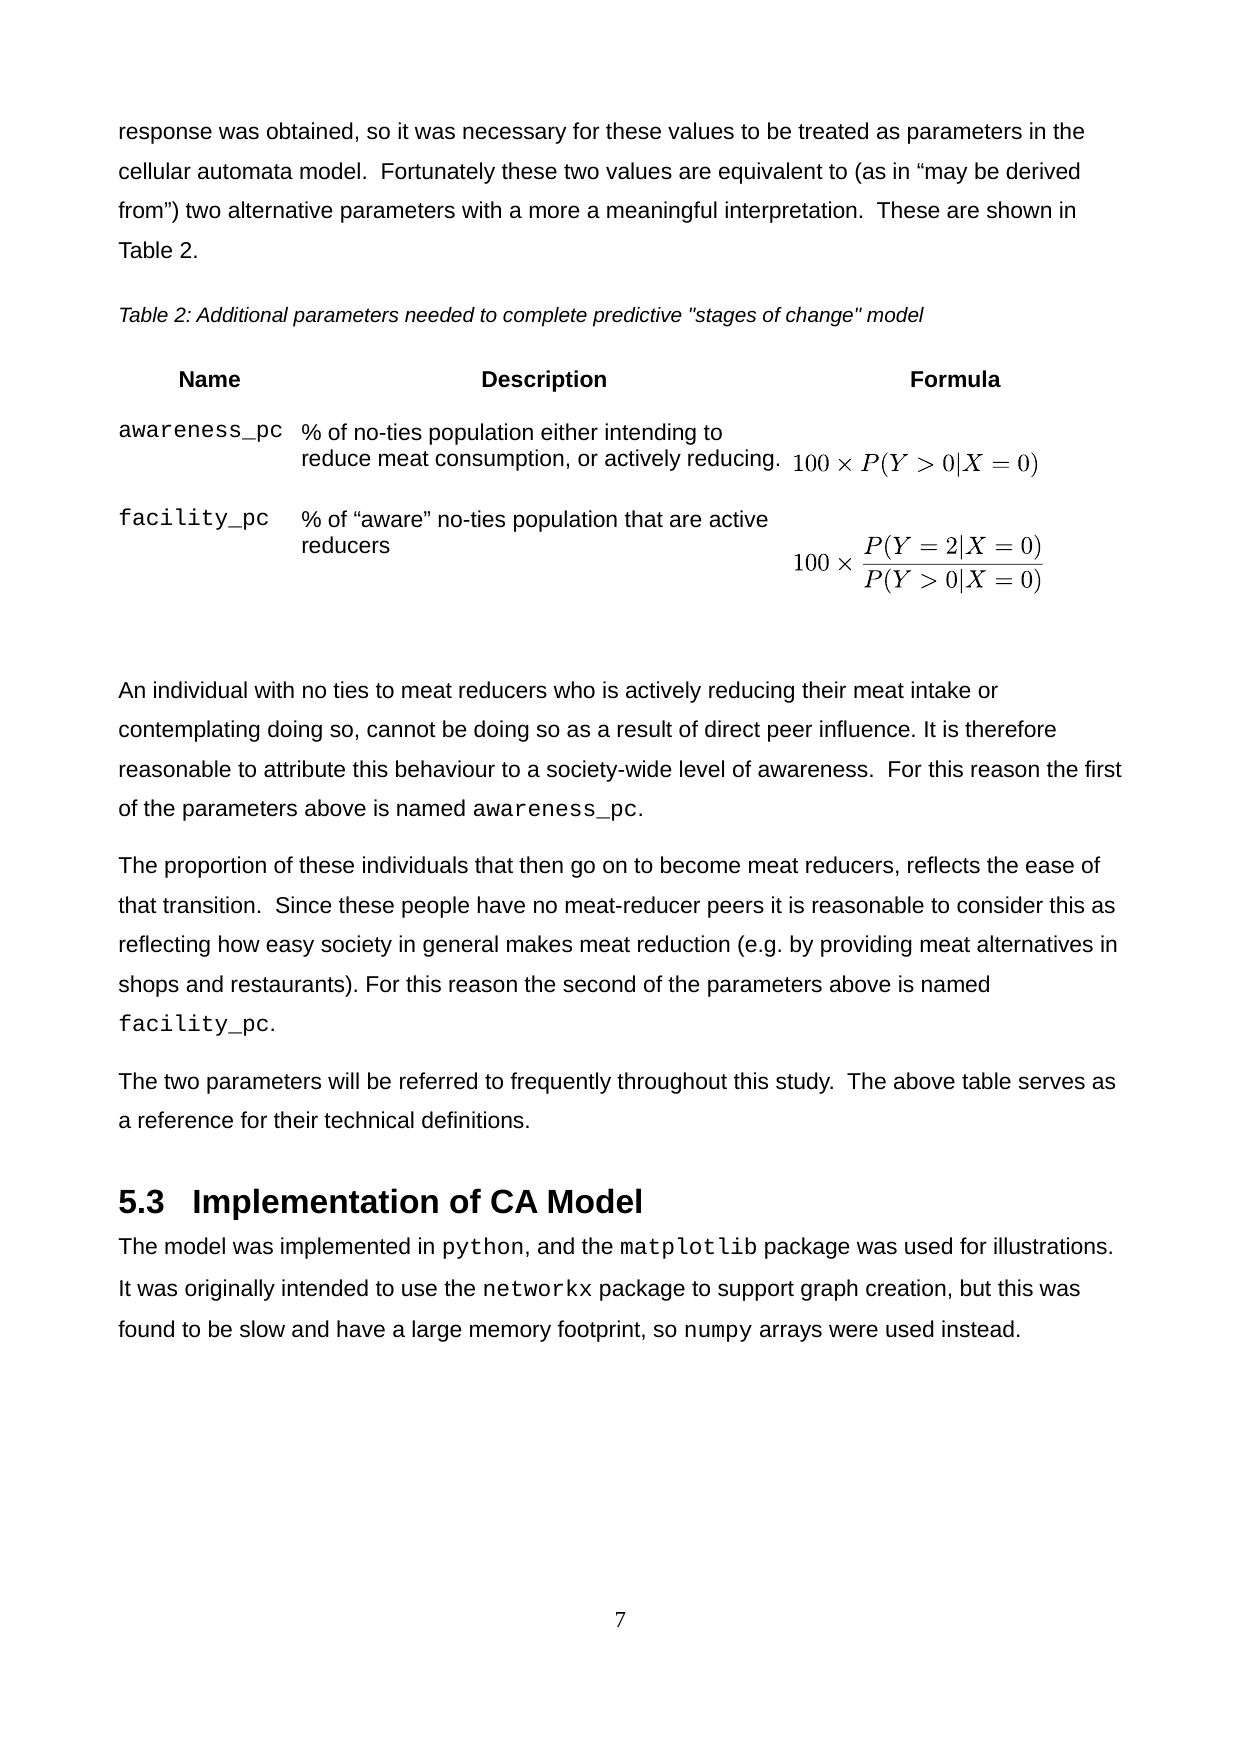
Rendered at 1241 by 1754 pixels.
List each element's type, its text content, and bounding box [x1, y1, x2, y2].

table_cell awareness_pc [118, 419, 301, 506]
table_header Description [301, 340, 787, 419]
table_cell [788, 506, 1123, 622]
table_cell [788, 419, 1123, 506]
table_cell facility_pc [118, 506, 301, 622]
text The two parameters will be referred to frequently throughout this study. The above table serves as a reference for their technical definitions. [118, 1068, 1122, 1133]
text response was obtained, so it was necessary for these values to be treated as parameters in the cellular automata model. Fortunately these two values are equivalent to (as in “may be derived from”) two alternative parameters with a more a meaningful interpretation. These are shown in Table 2. [118, 118, 1122, 263]
text An individual with no ties to meat reducers who is actively reducing their meat intake or contemplating doing so, cannot be doing so as a result of direct peer influence. It is therefore reasonable to attribute this behaviour to a society-wide level of awareness. For this reason the first of the parameters above is named awareness_pc. [118, 677, 1122, 823]
text Table 2: Additional parameters needed to complete predictive "stages of change" model [118, 303, 1122, 327]
subtitle Implementation of CA Model [118, 1182, 1122, 1221]
text The model was implemented in python, and the matplotlib package was used for illustrations. It was originally intended to use the networkx package to support graph creation, but this was found to be slow and have a large memory footprint, so numpy arrays were used instead. [118, 1233, 1122, 1344]
table_cell % of “aware” no-ties population that are active reducers [301, 506, 787, 622]
table_cell % of no-ties population either intending to reduce meat consumption, or actively reducing. [301, 419, 787, 506]
table_header Name [118, 340, 301, 419]
table_header Formula [788, 340, 1123, 419]
text The proportion of these individuals that then go on to become meat reducers, reflects the ease of that transition. Since these people have no meat-reducer peers it is reasonable to consider this as reflecting how easy society in general makes meat reduction (e.g. by providing meat alternatives in shops and restaurants). For this reason the second of the parameters above is named facility_pc. [118, 852, 1122, 1039]
